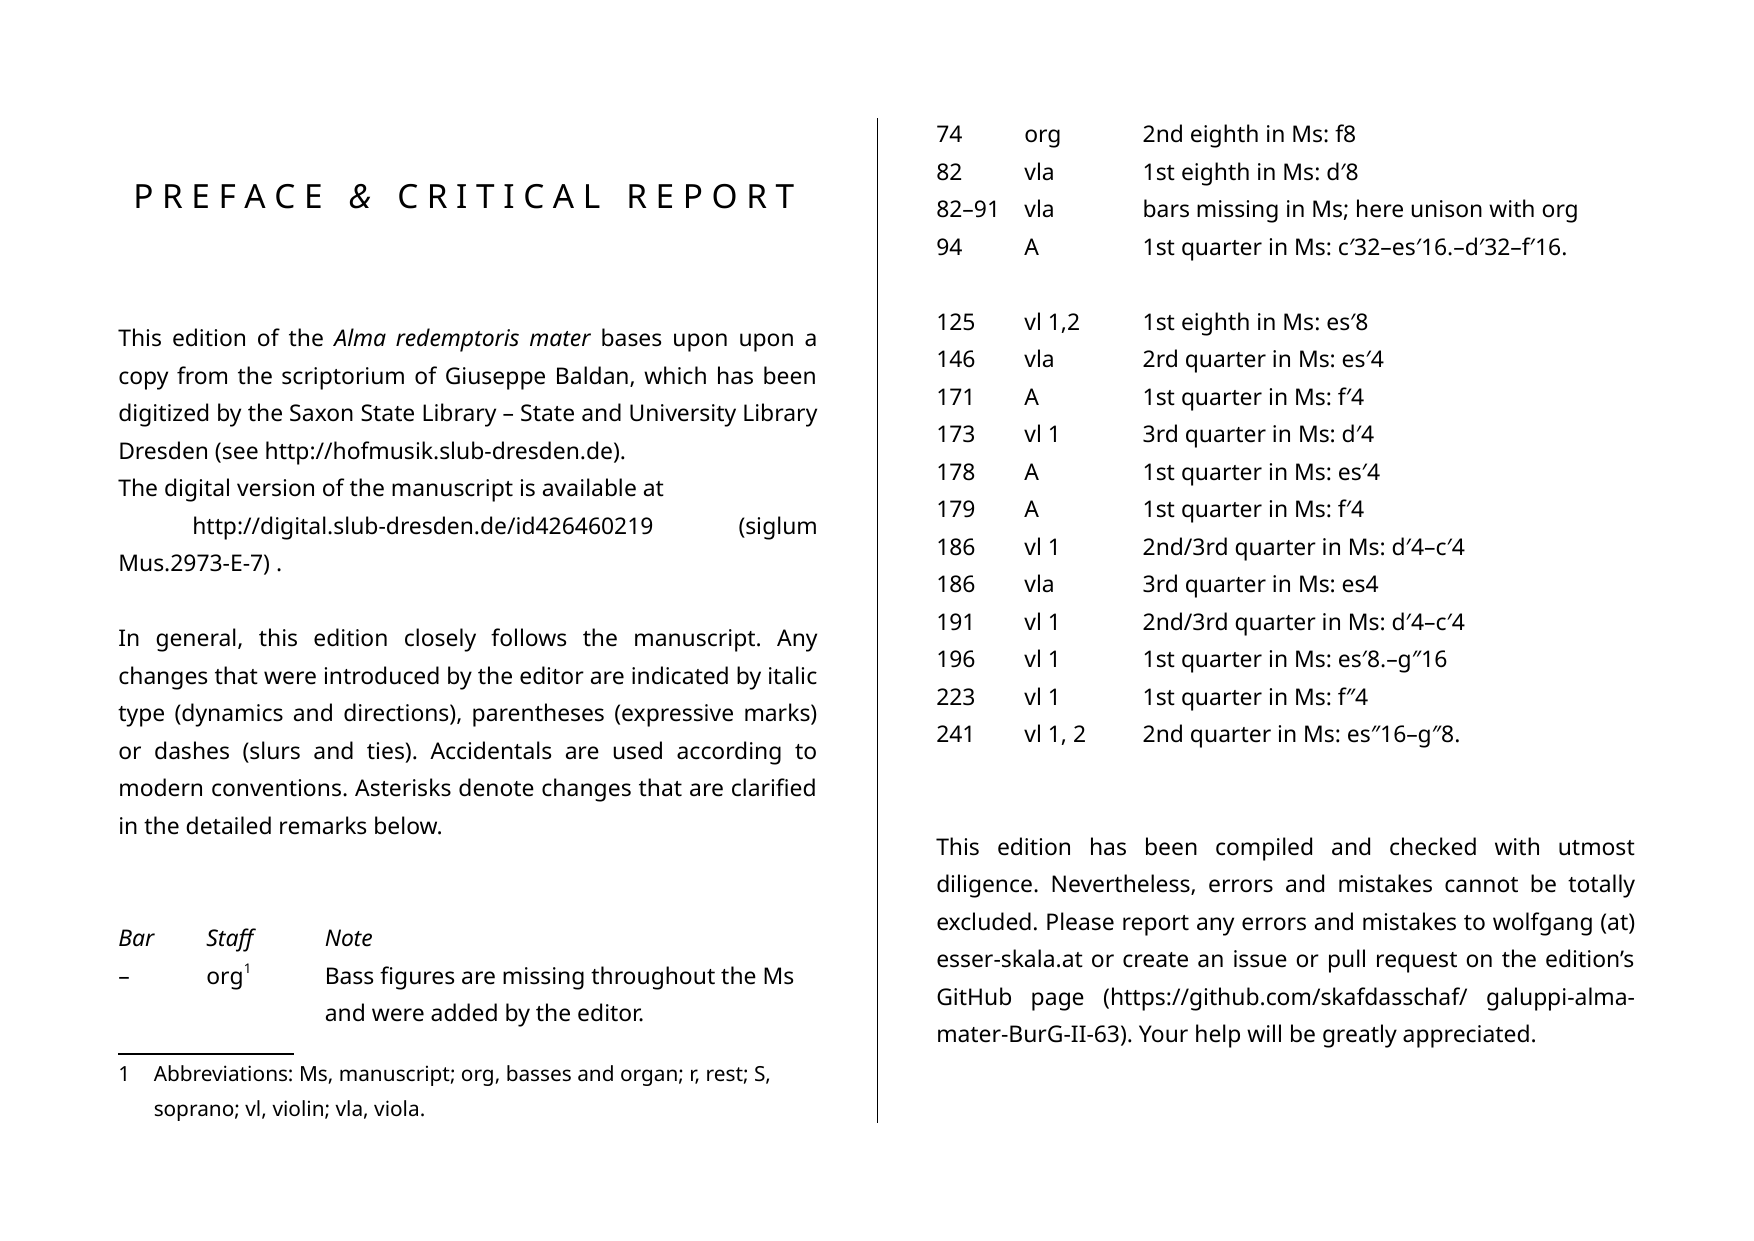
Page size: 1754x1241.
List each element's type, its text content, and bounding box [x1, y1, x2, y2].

text 74 org 2nd eighth in Ms: f8 82 vla 1st eighth in Ms: d′8 82–91 vla bars missing in Ms; here unison with org 94 A 1st quarter in Ms: c′32–es′16.–d′32–f′16. 125 vl 1,2 1st eighth in Ms: es′8 146 vla 2rd quarter in Ms: es′4 171 A 1st quarter in Ms: f′4 173 vl 1 3rd quarter in Ms: d′4 178 A 1st quarter in Ms: es′4 179 A 1st quarter in Ms: f′4 186 vl 1 2nd/3rd quarter in Ms: d′4–c′4 186 vla 3rd quarter in Ms: es4 191 vl 1 2nd/3rd quarter in Ms: d′4–c′4 196 vl 1 1st quarter in Ms: es′8.–g″16 223 vl 1 1st quarter in Ms: f″4 241 vl 1, 2 2nd quarter in Ms: es″16–g″8. [936, 118, 1636, 824]
text http://digital.slub-dresden.de/id426460219 (siglum Mus.2973-E-7) . [118, 510, 818, 579]
text This edition has been compiled and checked with utmost diligence. Nevertheless, errors and mistakes cannot be totally excluded. Please report any errors and mistakes to wolfgang (at) esser-skala.at or create an issue or pull request on the edition’s GitHub page (https://github.com/skafdasschaf/ galuppi-alma-mater-BurG-II-63). Your help will be greatly appreciated. [936, 831, 1636, 1049]
text Bar Staff Note – org Bass figures are missing throughout the Ms and were added by the editor. [118, 922, 818, 1029]
text Abbreviations: Ms, manuscript; org, basses and organ; r, rest; S, soprano; vl, violin; vla, viola. [118, 1059, 818, 1122]
text The digital version of the manuscript is available at [118, 472, 818, 504]
text In general, this edition closely follows the manuscript. Any changes that were introduced by the editor are indicated by italic type (dynamics and directions), parentheses (expressive marks) or dashes (slurs and ties). Accidentals are used according to modern conventions. Asterisks denote changes that are clarified in the detailed remarks below. [118, 622, 818, 841]
text P R E F A C E & C R I T I C A L R E P O R T [118, 173, 818, 218]
text This edition of the Alma redemptoris mater bases upon upon a copy from the scriptorium of Giuseppe Baldan, which has been digitized by the Saxon State Library – State and University Library Dresden (see http://hofmusik.slub-dresden.de). [118, 322, 818, 466]
